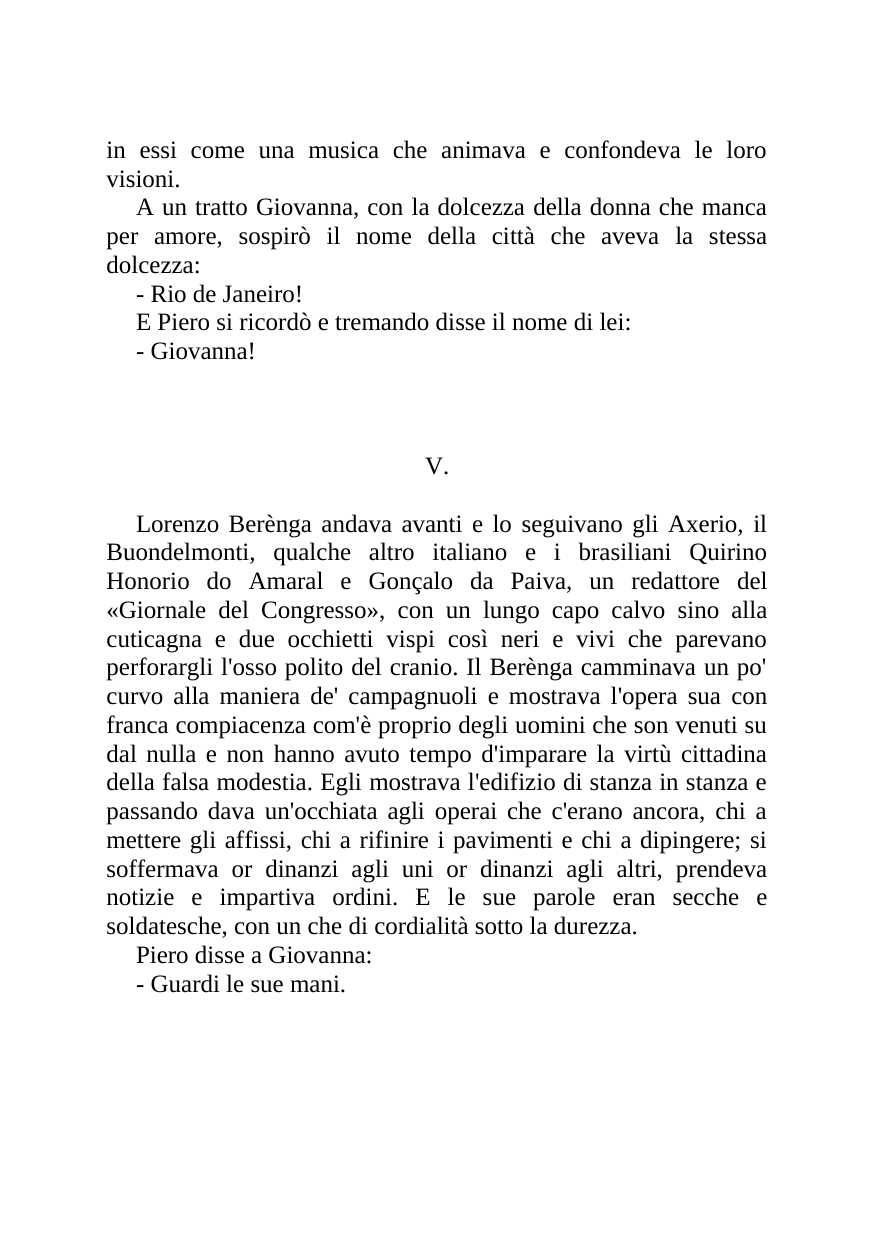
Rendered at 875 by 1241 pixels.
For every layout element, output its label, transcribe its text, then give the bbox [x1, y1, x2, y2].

text Piero disse a Giovanna: [106, 940, 768, 969]
text Lorenzo Berènga andava avanti e lo seguivano gli Axerio, il Buondelmonti, qualche altro italiano e i brasiliani Quirino Honorio do Amaral e Gonçalo da Paiva, un redattore del «Giornale del Congresso», con un lungo capo calvo sino alla cuticagna e due occhietti vispi così neri e vivi che parevano perforargli l'osso polito del cranio. Il Berènga camminava un po' curvo alla maniera de' campagnuoli e mostrava l'opera sua con franca compiacenza com'è proprio degli uomini che son venuti su dal nulla e non hanno avuto tempo d'imparare la virtù cittadina della falsa modestia. Egli mostrava l'edifizio di stanza in stanza e passando dava un'occhiata agli operai che c'erano ancora, chi a mettere gli affissi, chi a rifinire i pavimenti e chi a dipingere; si soffermava or dinanzi agli uni or dinanzi agli altri, prendeva notizie e impartiva ordini. E le sue parole eran secche e soldatesche, con un che di cordialità sotto la durezza. [106, 509, 768, 940]
text in essi come una musica che animava e confondeva le loro visioni. [106, 135, 768, 192]
text - Guardi le sue mani. [106, 969, 768, 997]
text V. [106, 451, 768, 480]
text E Piero si ricordò e tremando disse il nome di lei: [106, 307, 768, 336]
text - Giovanna! [106, 336, 768, 365]
text - Rio de Janeiro! [106, 279, 768, 307]
text A un tratto Giovanna, con la dolcezza della donna che manca per amore, sospirò il nome della città che aveva la stessa dolcezza: [106, 192, 768, 279]
